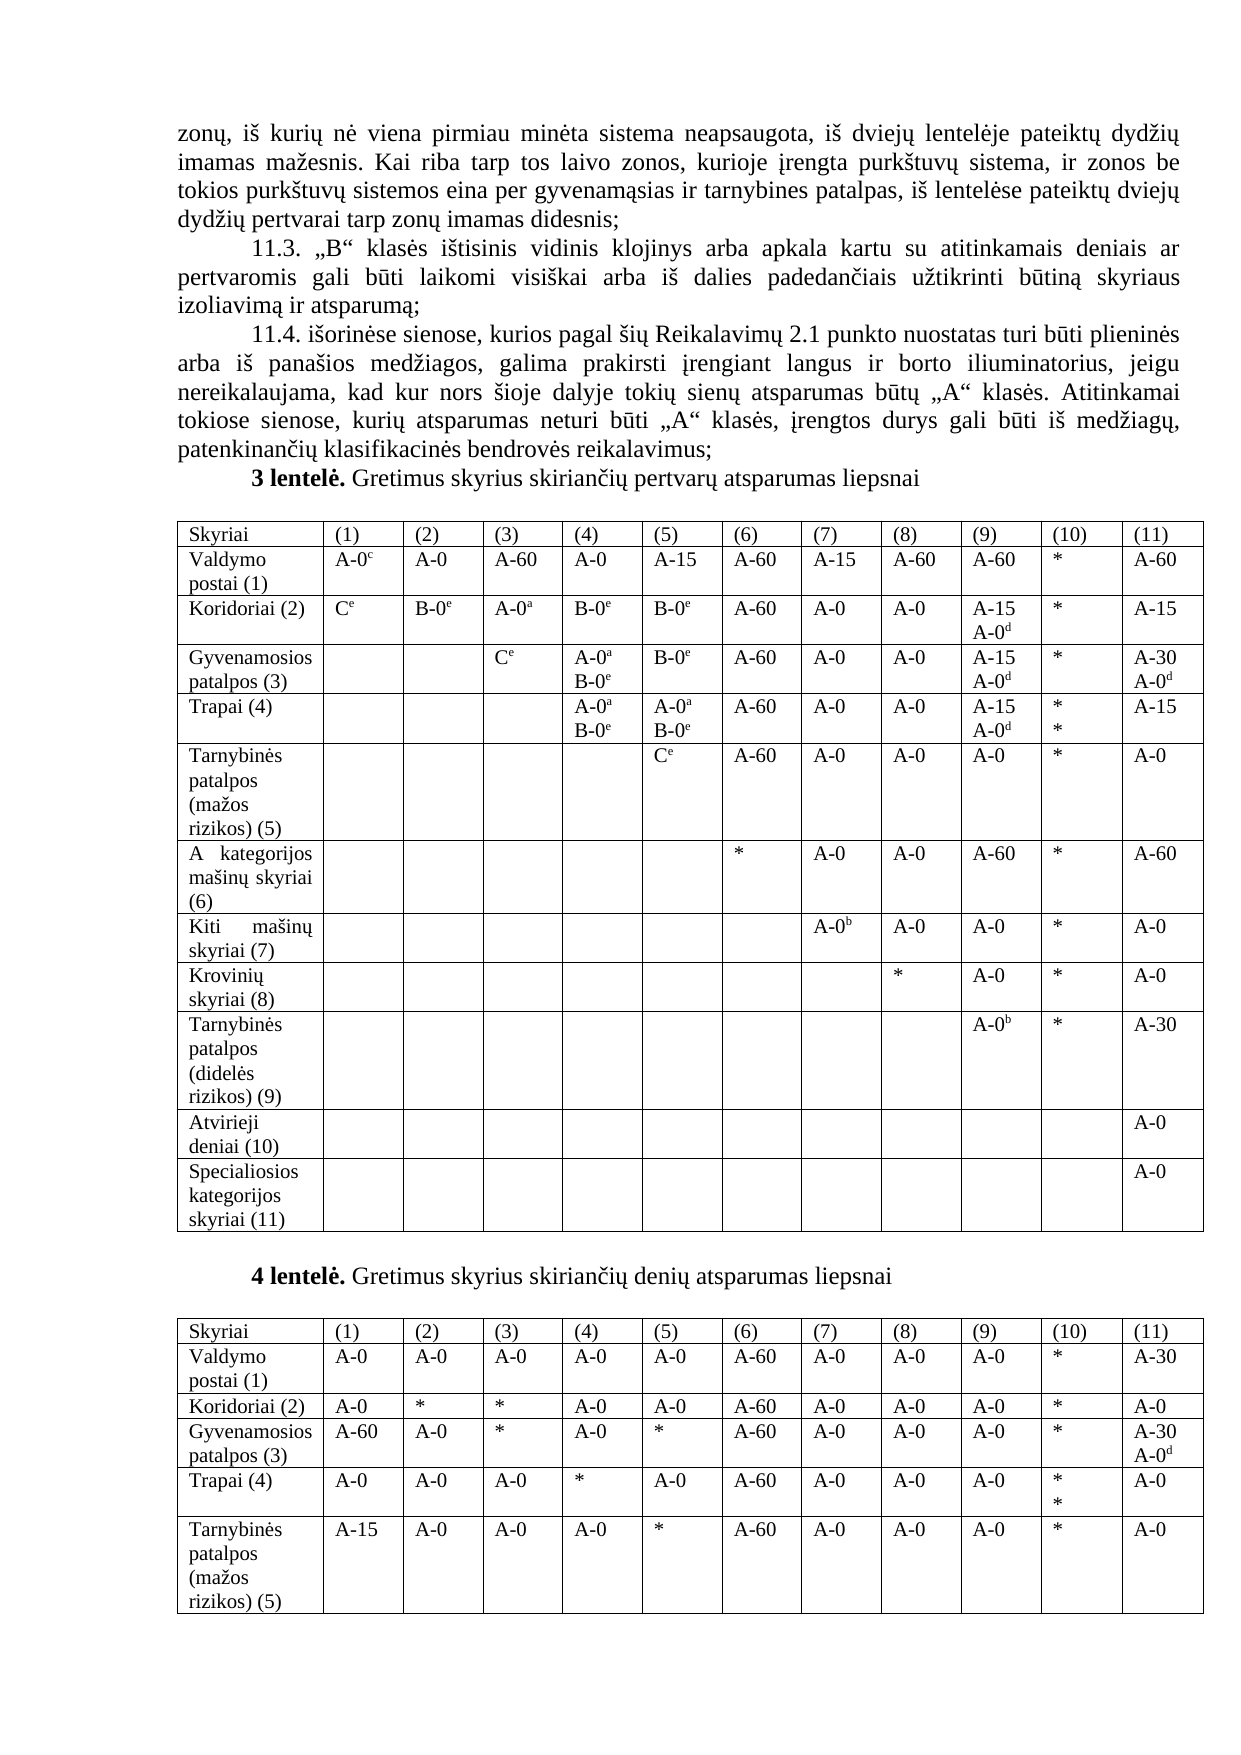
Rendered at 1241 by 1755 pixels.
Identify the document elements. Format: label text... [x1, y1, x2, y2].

table_cell A-0 [643, 1344, 722, 1392]
text 11.3. „B“ klasės ištisinis vidinis klojinys arba apkala kartu su atitinkamais deniais ar pertvaromis gali būti laikomi visiškai arba iš dalies padedančiais užtikrinti būtiną skyriaus izoliavimą ir atsparumą; [177, 233, 1181, 319]
table_cell Trapai (4) [178, 694, 323, 742]
table_cell Valdymo postai (1) [178, 547, 323, 595]
table_header (6) [723, 522, 801, 546]
table_cell * * [1042, 1468, 1122, 1516]
table_header Skyriai [178, 522, 323, 546]
table_cell * [1042, 1517, 1122, 1613]
text 4 lentelė. Gretimus skyrius skiriančių denių atsparumas liepsnai [177, 1261, 1181, 1289]
table_cell A-0 [802, 1468, 881, 1516]
table_cell [643, 1159, 722, 1231]
table_cell [484, 1159, 562, 1231]
table_cell [324, 694, 403, 742]
table_header Skyriai [178, 1319, 323, 1343]
table_cell [484, 1012, 562, 1108]
table_cell A-0 [404, 1344, 483, 1392]
table_cell * [1042, 645, 1122, 693]
table_cell A-15 A-0d [962, 645, 1041, 693]
table_cell A-60 [882, 547, 961, 595]
table_cell A-0 [563, 1394, 642, 1418]
table_cell A-0 [802, 1344, 881, 1392]
table_cell [643, 963, 722, 1011]
table_cell Trapai (4) [178, 1468, 323, 1516]
table_cell Gyvenamosios patalpos (3) [178, 645, 323, 693]
table_cell * [563, 1468, 642, 1516]
table_cell Koridoriai (2) [178, 596, 323, 644]
table_cell [723, 1110, 801, 1158]
table_cell A-60 [723, 1344, 801, 1392]
table_cell * [643, 1419, 722, 1467]
table_cell A-0 [882, 841, 961, 913]
table_cell A-0a [484, 596, 562, 644]
table_header (8) [882, 1319, 961, 1343]
table_cell [484, 914, 562, 962]
table_header (4) [563, 1319, 642, 1343]
table_cell A-0 [802, 1517, 881, 1613]
table_cell [882, 1012, 961, 1108]
table_cell A-0 [882, 596, 961, 644]
table_cell Ce [324, 596, 403, 644]
table_cell [404, 1110, 483, 1158]
table_cell A-0 [1123, 1517, 1203, 1613]
table_cell A-60 [1123, 547, 1203, 595]
table_cell A-30 A-0d [1123, 1419, 1203, 1467]
table_cell [723, 963, 801, 1011]
table_cell A kategorijos mašinų skyriai (6) [178, 841, 323, 913]
table_cell A-60 [723, 1517, 801, 1613]
table_header (11) [1123, 1319, 1203, 1343]
table_cell A-0 [563, 1419, 642, 1467]
table_header (2) [404, 522, 483, 546]
table_cell [563, 1012, 642, 1108]
table_cell [563, 1110, 642, 1158]
table_cell Tarnybinės patalpos (didelės rizikos) (9) [178, 1012, 323, 1108]
table_cell A-0 [324, 1394, 403, 1418]
table_cell [484, 744, 562, 840]
table_header (6) [723, 1319, 801, 1343]
table_cell [404, 694, 483, 742]
table_cell [563, 963, 642, 1011]
table_cell A-30 [1123, 1012, 1203, 1108]
table_cell Tarnybinės patalpos (mažos rizikos) (5) [178, 744, 323, 840]
table_cell [563, 841, 642, 913]
table_cell * [484, 1394, 562, 1418]
table_cell [1042, 1110, 1122, 1158]
table_cell [404, 914, 483, 962]
table_cell [1042, 1159, 1122, 1231]
table_cell * [1042, 744, 1122, 840]
table_cell A-0 [802, 841, 881, 913]
table_header (1) [324, 522, 403, 546]
table_cell A-60 [1123, 841, 1203, 913]
table_cell A-0 [802, 744, 881, 840]
table_cell A-0 [882, 1419, 961, 1467]
table_cell Valdymo postai (1) [178, 1344, 323, 1392]
table_cell B-0e [643, 596, 722, 644]
table_cell A-0 [802, 694, 881, 742]
table_cell A-60 [723, 1419, 801, 1467]
table_cell [962, 1159, 1041, 1231]
table_cell A-0 [962, 1468, 1041, 1516]
table_cell * [1042, 963, 1122, 1011]
table_cell A-15 A-0d [962, 694, 1041, 742]
table_cell * * [1042, 694, 1122, 742]
table_cell A-15 A-0d [962, 596, 1041, 644]
table_cell Specialiosios kategorijos skyriai (11) [178, 1159, 323, 1231]
table_cell A-0 [484, 1344, 562, 1392]
table_cell A-60 [723, 596, 801, 644]
table_cell A-0 [484, 1517, 562, 1613]
table_cell A-0 [563, 1344, 642, 1392]
table_cell A-0 [962, 1517, 1041, 1613]
table_cell A-0 [802, 596, 881, 644]
table_cell [563, 1159, 642, 1231]
table_cell A-0 [962, 914, 1041, 962]
table_cell [404, 645, 483, 693]
table_cell A-0 [324, 1468, 403, 1516]
table_cell [484, 1110, 562, 1158]
table_cell [723, 914, 801, 962]
table_cell [484, 963, 562, 1011]
table_cell A-0 [563, 547, 642, 595]
table_cell * [1042, 547, 1122, 595]
text 3 lentelė. Gretimus skyrius skiriančių pertvarų atsparumas liepsnai [177, 463, 1181, 492]
table_cell A-30 [1123, 1344, 1203, 1392]
table_cell A-60 [324, 1419, 403, 1467]
table_cell A-15 [324, 1517, 403, 1613]
table_cell A-60 [723, 645, 801, 693]
table_cell [404, 1012, 483, 1108]
table_cell A-0 [404, 1517, 483, 1613]
table_cell A-0 [1123, 1159, 1203, 1231]
table_cell [404, 1159, 483, 1231]
table_cell [324, 1159, 403, 1231]
table_cell A-0 [962, 1394, 1041, 1418]
table_cell A-0 [1123, 963, 1203, 1011]
table_cell Ce [484, 645, 562, 693]
table_cell [643, 1110, 722, 1158]
table_cell A-0 [1123, 744, 1203, 840]
table_cell A-0a B-0e [563, 694, 642, 742]
table_header (8) [882, 522, 961, 546]
table_cell A-0 [882, 1468, 961, 1516]
table_cell [723, 1012, 801, 1108]
table_cell * [1042, 1394, 1122, 1418]
table_cell [324, 744, 403, 840]
table_cell Atvirieji deniai (10) [178, 1110, 323, 1158]
table_cell A-60 [484, 547, 562, 595]
table_cell A-0c [324, 547, 403, 595]
table_cell A-0 [643, 1394, 722, 1418]
table_cell A-0 [324, 1344, 403, 1392]
table_cell A-0 [643, 1468, 722, 1516]
table_cell A-60 [962, 547, 1041, 595]
table_cell A-0b [962, 1012, 1041, 1108]
table_cell A-15 [1123, 694, 1203, 742]
table_cell [643, 1012, 722, 1108]
table_cell [324, 841, 403, 913]
text 11.4. išorinėse sienose, kurios pagal šių Reikalavimų 2.1 punkto nuostatas turi būti plieninės arba iš panašios medžiagos, galima prakirsti įrengiant langus ir borto iliuminatorius, jeigu nereikalaujama, kad kur nors šioje dalyje tokių sienų atsparumas būtų „A“ klasės. Atitinkamai tokiose sienose, kurių atsparumas neturi būti „A“ klasės, įrengtos durys gali būti iš medžiagų, patenkinančių klasifikacinės bendrovės reikalavimus; [177, 319, 1181, 463]
table_cell Gyvenamosios patalpos (3) [178, 1419, 323, 1467]
table_cell Ce [643, 744, 722, 840]
table_cell A-0 [962, 1419, 1041, 1467]
table_cell * [404, 1394, 483, 1418]
table_cell * [882, 963, 961, 1011]
table_cell * [643, 1517, 722, 1613]
table_cell A-0 [882, 744, 961, 840]
table_cell [324, 914, 403, 962]
table_cell A-0 [962, 963, 1041, 1011]
table_cell A-0 [404, 1419, 483, 1467]
table_cell A-60 [723, 744, 801, 840]
table_cell Koridoriai (2) [178, 1394, 323, 1418]
table_header (7) [802, 1319, 881, 1343]
table_cell A-0 [962, 1344, 1041, 1392]
table_cell * [1042, 1419, 1122, 1467]
table_cell A-60 [723, 694, 801, 742]
table_cell A-0a B-0e [643, 694, 722, 742]
table_cell A-0 [484, 1468, 562, 1516]
table_cell A-60 [962, 841, 1041, 913]
table_header (4) [563, 522, 642, 546]
table_header (3) [484, 522, 562, 546]
table_header (5) [643, 522, 722, 546]
table_cell * [484, 1419, 562, 1467]
table_header (3) [484, 1319, 562, 1343]
table_cell [802, 963, 881, 1011]
table_cell B-0e [404, 596, 483, 644]
table_cell A-0 [882, 1344, 961, 1392]
table_cell [802, 1012, 881, 1108]
table_cell A-15 [1123, 596, 1203, 644]
text zonų, iš kurių nė viena pirmiau minėta sistema neapsaugota, iš dviejų lentelėje pateiktų dydžių imamas mažesnis. Kai riba tarp tos laivo zonos, kurioje įrengta purkštuvų sistema, ir zonos be tokios purkštuvų sistemos eina per gyvenamąsias ir tarnybines patalpas, iš lentelėse pateiktų dviejų dydžių pertvarai tarp zonų imamas didesnis; [177, 118, 1181, 233]
table_cell A-0 [1123, 914, 1203, 962]
table_cell A-0a B-0e [563, 645, 642, 693]
table_header (9) [962, 522, 1041, 546]
table_cell A-0 [802, 1419, 881, 1467]
table_cell [723, 1159, 801, 1231]
table_cell Krovinių skyriai (8) [178, 963, 323, 1011]
table_cell A-15 [643, 547, 722, 595]
table_cell A-0 [404, 1468, 483, 1516]
table_cell A-0 [882, 1517, 961, 1613]
table_cell [643, 841, 722, 913]
table_header (9) [962, 1319, 1041, 1343]
table_cell [404, 963, 483, 1011]
table_cell A-0 [1123, 1394, 1203, 1418]
table_header (1) [324, 1319, 403, 1343]
table_cell * [1042, 1344, 1122, 1392]
table_cell [802, 1159, 881, 1231]
table_cell A-60 [723, 1394, 801, 1418]
table_cell [563, 744, 642, 840]
table_cell [324, 645, 403, 693]
table_cell * [1042, 596, 1122, 644]
table_cell A-0 [882, 1394, 961, 1418]
table_header (5) [643, 1319, 722, 1343]
table_cell [404, 841, 483, 913]
table_cell [324, 1012, 403, 1108]
table_cell A-15 [802, 547, 881, 595]
table_cell A-0 [882, 914, 961, 962]
table_header (2) [404, 1319, 483, 1343]
table_cell A-0 [882, 694, 961, 742]
table_cell A-0 [802, 645, 881, 693]
table_cell B-0e [643, 645, 722, 693]
table_cell A-0 [802, 1394, 881, 1418]
table_cell [802, 1110, 881, 1158]
table_cell * [1042, 1012, 1122, 1108]
table_cell A-0 [563, 1517, 642, 1613]
table_cell A-0b [802, 914, 881, 962]
table_cell A-0 [882, 645, 961, 693]
table_cell Kiti mašinų skyriai (7) [178, 914, 323, 962]
table_cell * [1042, 914, 1122, 962]
table_cell [324, 963, 403, 1011]
table_cell [643, 914, 722, 962]
table_cell A-60 [723, 547, 801, 595]
table_cell A-60 [723, 1468, 801, 1516]
table_header (10) [1042, 1319, 1122, 1343]
table_header (7) [802, 522, 881, 546]
table_cell Tarnybinės patalpos (mažos rizikos) (5) [178, 1517, 323, 1613]
table_cell B-0e [563, 596, 642, 644]
table_header (11) [1123, 522, 1203, 546]
table_cell A-0 [962, 744, 1041, 840]
table_cell [324, 1110, 403, 1158]
table_cell * [1042, 841, 1122, 913]
table_cell A-0 [1123, 1468, 1203, 1516]
table_cell [484, 694, 562, 742]
table_cell A-0 [1123, 1110, 1203, 1158]
table_cell A-30 A-0d [1123, 645, 1203, 693]
table_cell [882, 1159, 961, 1231]
table_cell * [723, 841, 801, 913]
table_cell [563, 914, 642, 962]
table_cell [882, 1110, 961, 1158]
table_cell [484, 841, 562, 913]
table_cell [962, 1110, 1041, 1158]
table_header (10) [1042, 522, 1122, 546]
table_cell [404, 744, 483, 840]
table_cell A-0 [404, 547, 483, 595]
